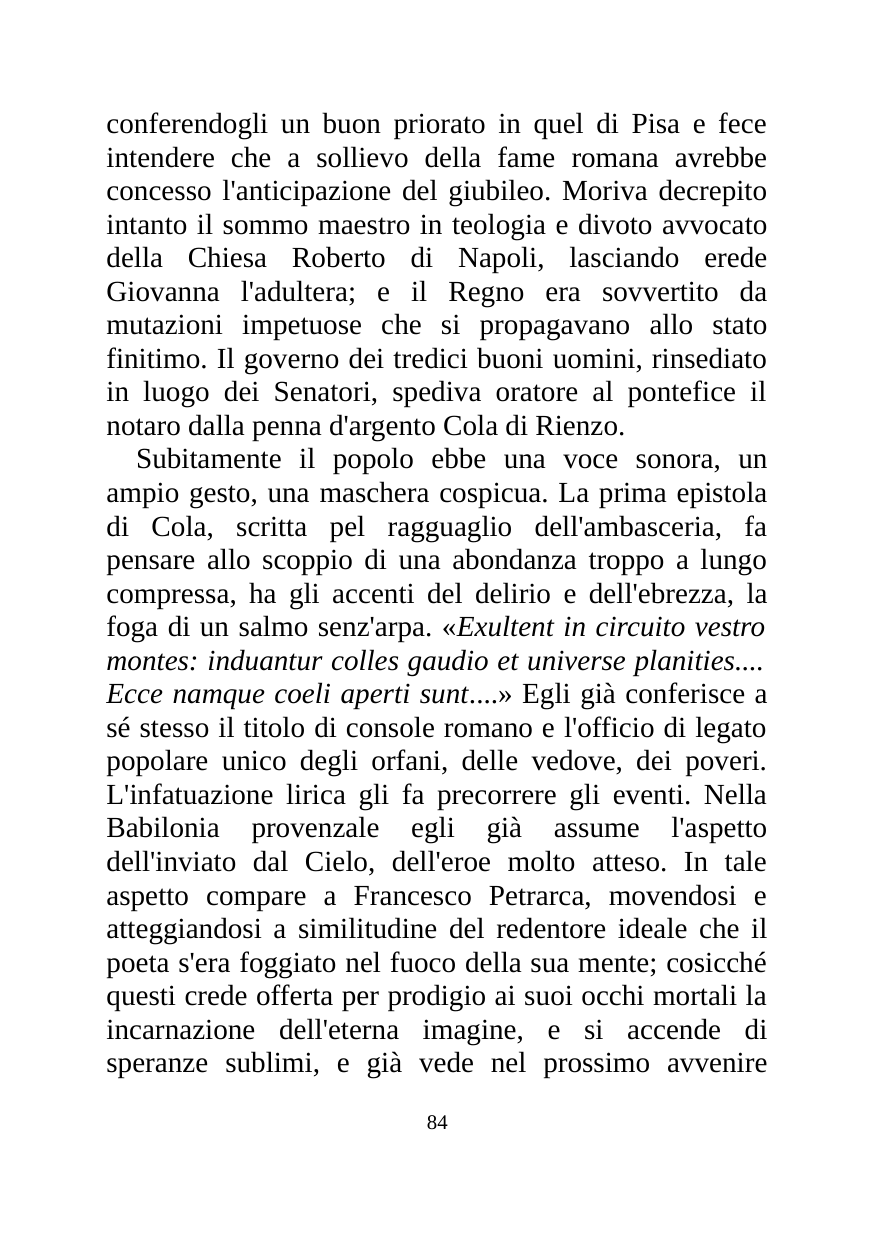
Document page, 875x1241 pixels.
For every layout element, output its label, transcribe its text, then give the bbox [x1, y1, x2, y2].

text Subitamente il popolo ebbe una voce sonora, un ampio gesto, una maschera cospicua. La prima epistola di Cola, scritta pel ragguaglio dell'ambasceria, fa pensare allo scoppio di una abondanza troppo a lungo compressa, ha gli accenti del delirio e dell'ebrezza, la foga di un salmo senz'arpa. «Exultent in circuito vestro montes: induantur colles gaudio et universe planities.... Ecce namque coeli aperti sunt....» Egli già conferisce a sé stesso il titolo di console romano e l'officio di legato popolare unico degli orfani, delle vedove, dei poveri. L'infatuazione lirica gli fa precorrere gli eventi. Nella Babilonia provenzale egli già assume l'aspetto dell'inviato dal Cielo, dell'eroe molto atteso. In tale aspetto compare a Francesco Petrarca, movendosi e atteggiandosi a similitudine del redentore ideale che il poeta s'era foggiato nel fuoco della sua mente; cosicché questi crede offerta per prodigio ai suoi occhi mortali la incarnazione dell'eterna imagine, e si accende di speranze sublimi, e già vede nel prossimo avvenire [106, 442, 768, 1079]
text conferendogli un buon priorato in quel di Pisa e fece intendere che a sollievo della fame romana avrebbe concesso l'anticipazione del giubileo. Moriva decrepito intanto il sommo maestro in teologia e divoto avvocato della Chiesa Roberto di Napoli, lasciando erede Giovanna l'adultera; e il Regno era sovvertito da mutazioni impetuose che si propagavano allo stato finitimo. Il governo dei tredici buoni uomini, rinsediato in luogo dei Senatori, spediva oratore al pontefice il notaro dalla penna d'argento Cola di Rienzo. [106, 106, 768, 442]
